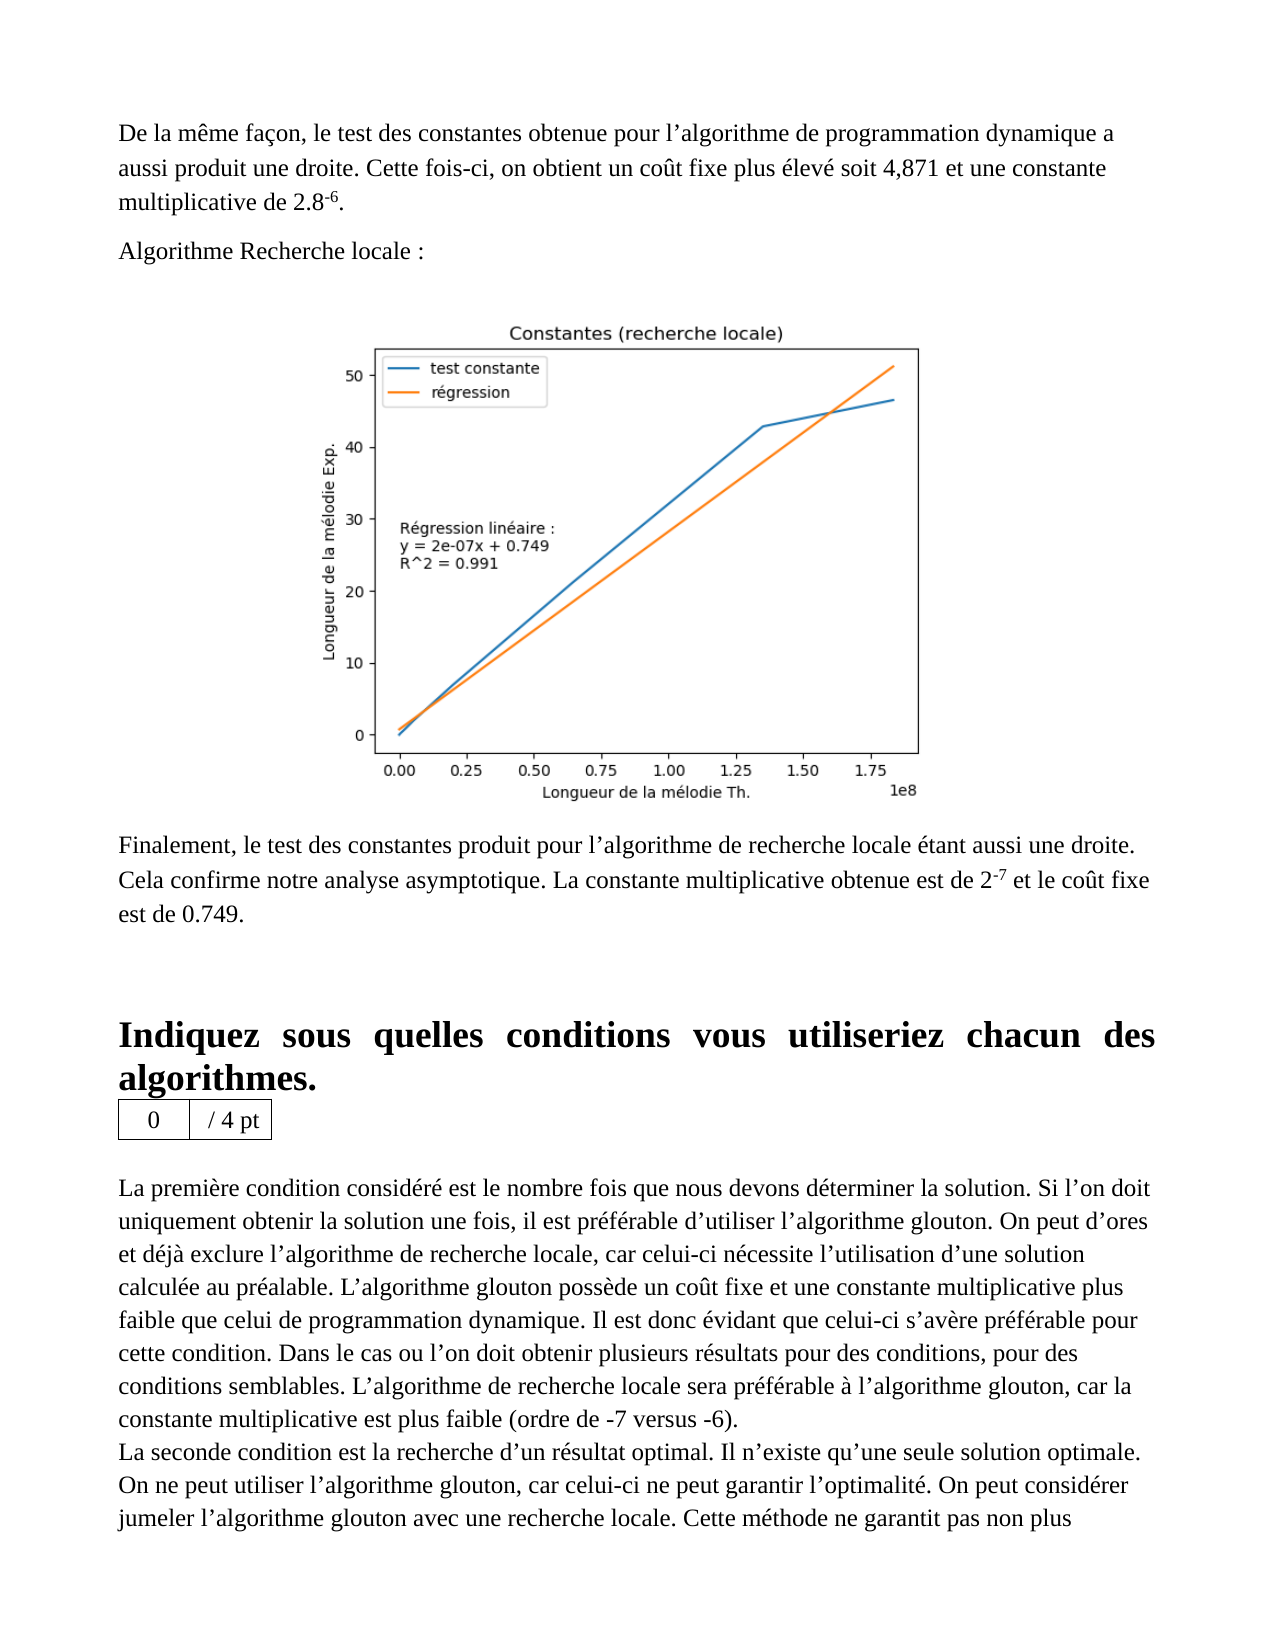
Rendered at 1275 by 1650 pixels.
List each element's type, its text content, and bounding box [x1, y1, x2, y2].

table_header / 4 pt [190, 1100, 271, 1139]
text De la même façon, le test des constantes obtenue pour l’algorithme de programmation dynamique a aussi produit une droite. Cette fois-ci, on obtient un coût fixe plus élevé soit 4,871 et une constante multiplicative de 2.8-6. [118, 118, 1157, 216]
subtitle Indiquez sous quelles conditions vous utiliseriez chacun des algorithmes. [118, 1012, 1157, 1098]
text Algorithme Recherche locale : [118, 236, 1157, 265]
text Finalement, le test des constantes produit pour l’algorithme de recherche locale étant aussi une droite. Cela confirme notre analyse asymptotique. La constante multiplicative obtenue est de 2-7 et le coût fixe est de 0.749. [118, 831, 1157, 928]
text La seconde condition est la recherche d’un résultat optimal. Il n’existe qu’une seule solution optimale. On ne peut utiliser l’algorithme glouton, car celui-ci ne peut garantir l’optimalité. On peut considérer jumeler l’algorithme glouton avec une recherche locale. Cette méthode ne garantit pas non plus [118, 1437, 1157, 1532]
text La première condition considéré est le nombre fois que nous devons déterminer la solution. Si l’on doit uniquement obtenir la solution une fois, il est préférable d’utiliser l’algorithme glouton. On peut d’ores et déjà exclure l’algorithme de recherche locale, car celui-ci nécessite l’utilisation d’une solution calculée au préalable. L’algorithme glouton possède un coût fixe et une constante multiplicative plus faible que celui de programmation dynamique. Il est donc évidant que celui-ci s’avère préférable pour cette condition. Dans le cas ou l’on doit obtenir plusieurs résultats pour des conditions, pour des conditions semblables. L’algorithme de recherche locale sera préférable à l’algorithme glouton, car la constante multiplicative est plus faible (ordre de -7 versus -6). [118, 1173, 1157, 1433]
table_header 0 [119, 1100, 189, 1139]
